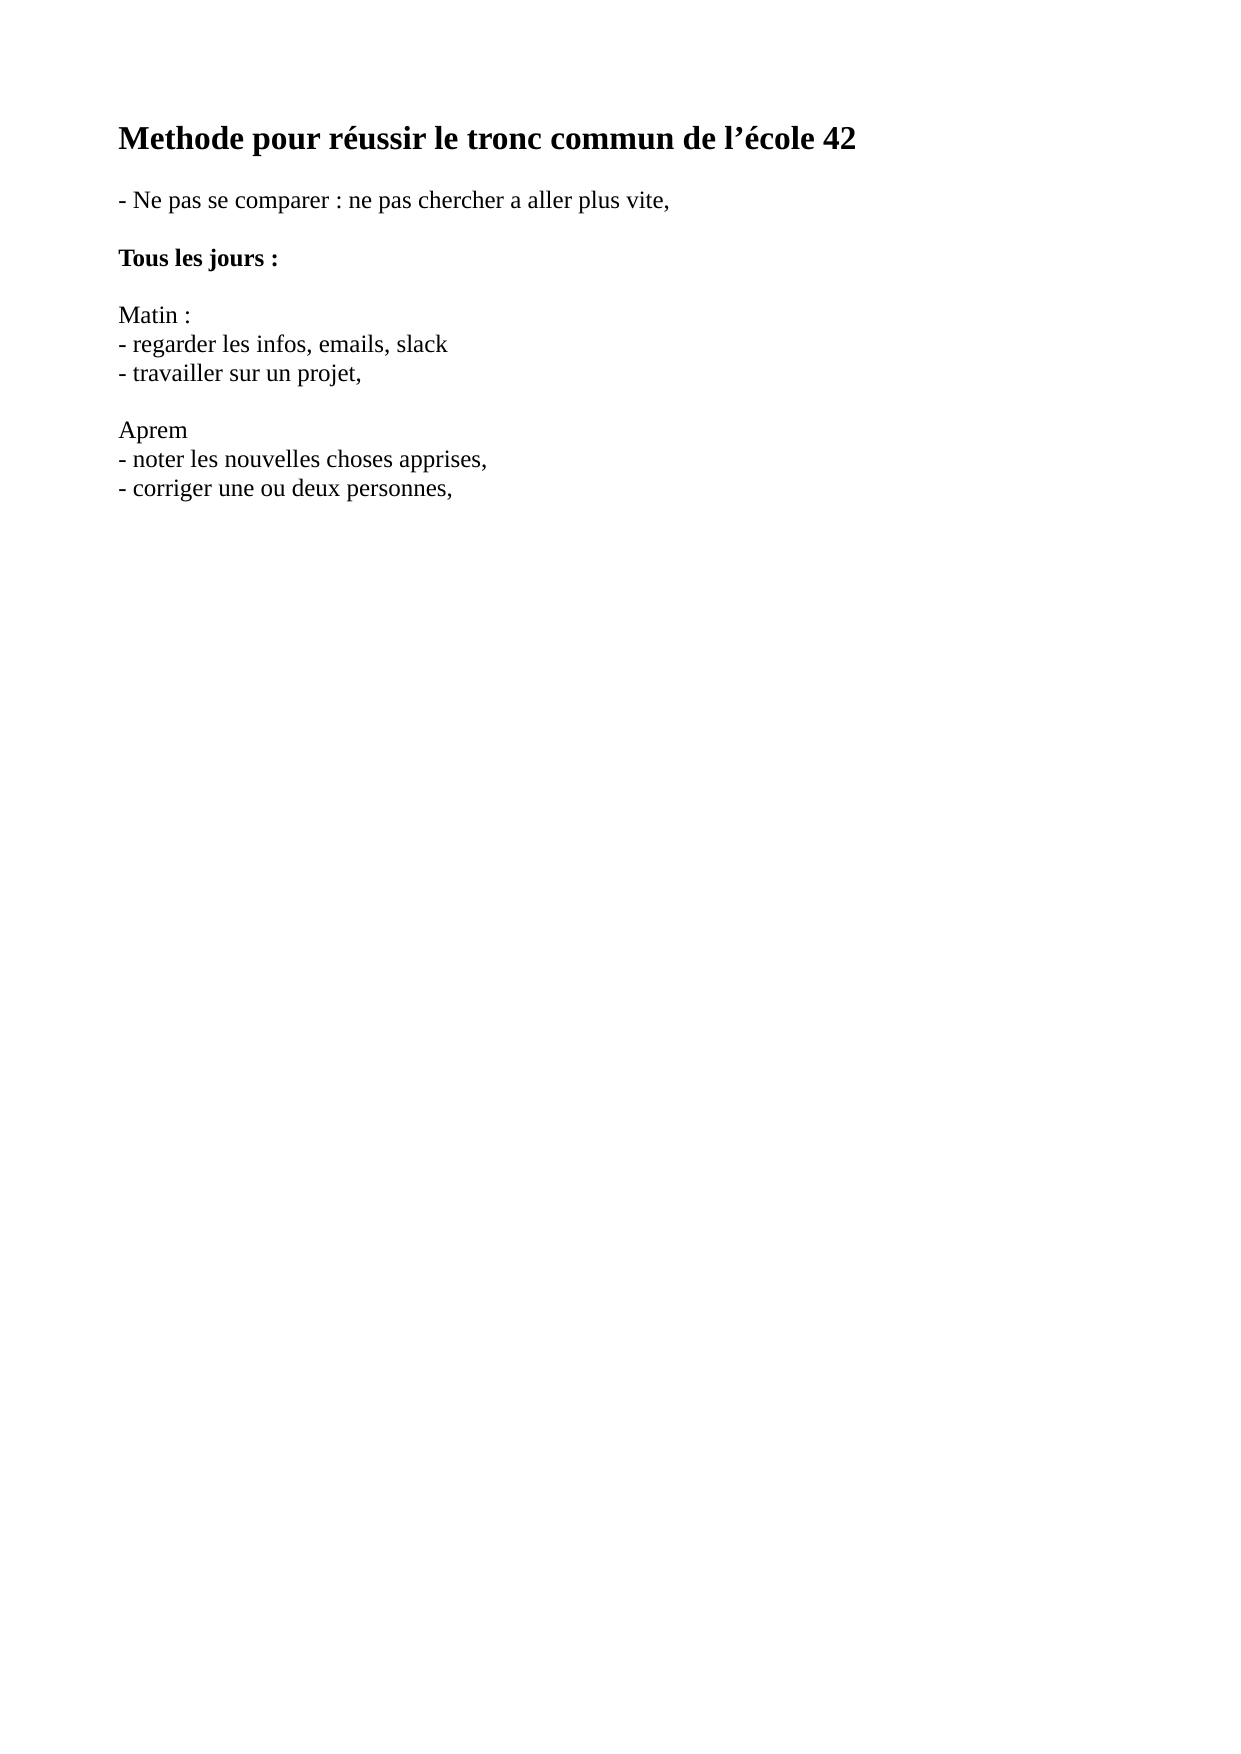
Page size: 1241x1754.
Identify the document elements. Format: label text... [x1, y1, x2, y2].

text Aprem [118, 415, 1122, 444]
text - regarder les infos, emails, slack [118, 329, 1122, 358]
text - travailler sur un projet, [118, 358, 1122, 386]
text - noter les nouvelles choses apprises, [118, 444, 1122, 473]
text - Ne pas se comparer : ne pas chercher a aller plus vite, [118, 185, 1122, 214]
text - corriger une ou deux personnes, [118, 473, 1122, 501]
text Tous les jours : [118, 243, 1122, 271]
text Methode pour réussir le tronc commun de l’école 42 [118, 118, 1122, 156]
text Matin : [118, 300, 1122, 329]
